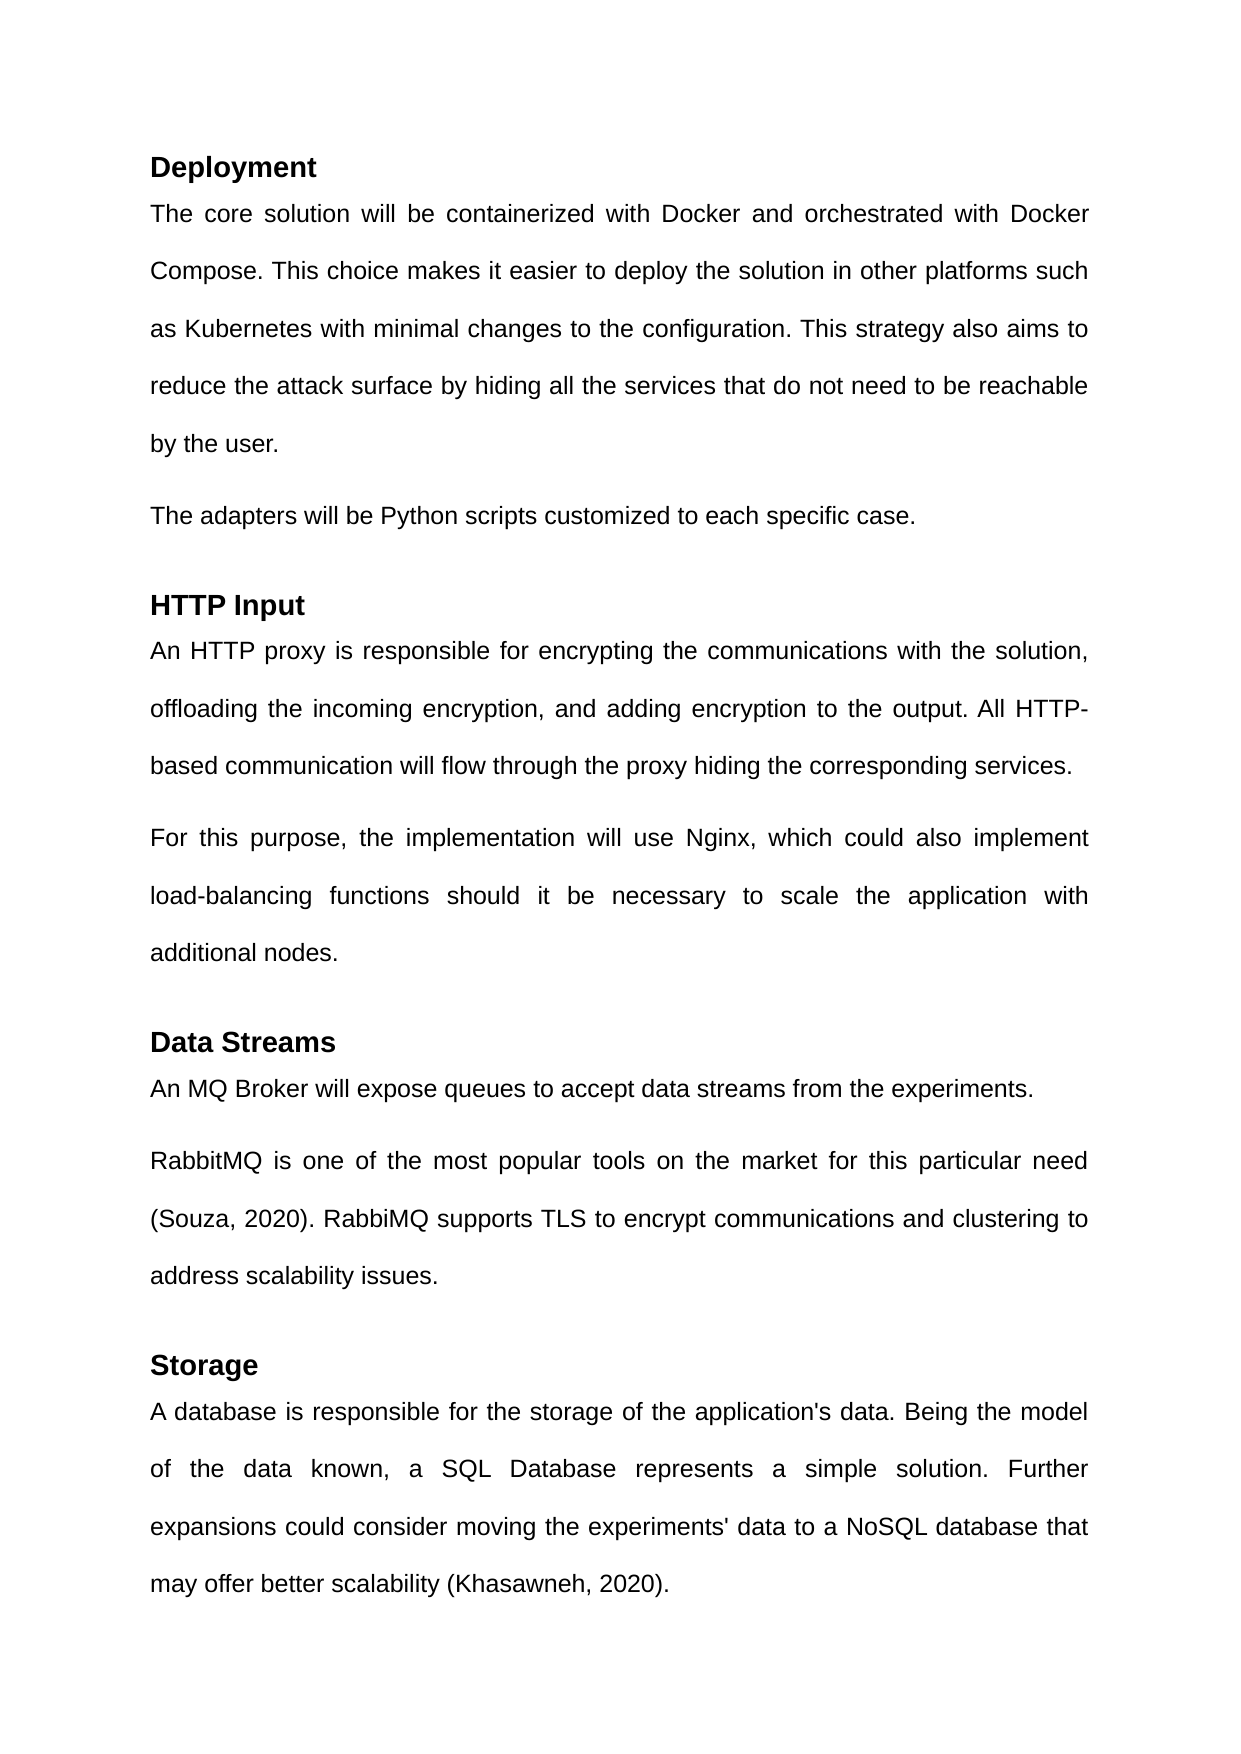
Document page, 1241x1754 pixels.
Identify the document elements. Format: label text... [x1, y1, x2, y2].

text RabbitMQ is one of the most popular tools on the market for this particular need (Souza, 2020). RabbiMQ supports TLS to encrypt communications and clustering to address scalability issues. [150, 1146, 1091, 1290]
text An MQ Broker will expose queues to accept data streams from the experiments. [150, 1074, 1091, 1103]
text The adapters will be Python scripts customized to each specific case. [150, 501, 1091, 529]
subtitle Storage [150, 1348, 1091, 1382]
subtitle Data Streams [150, 1025, 1091, 1059]
subtitle HTTP Input [150, 588, 1091, 621]
text For this purpose, the implementation will use Nginx, which could also implement load-balancing functions should it be necessary to scale the application with additional nodes. [150, 823, 1091, 967]
text A database is responsible for the storage of the application's data. Being the model of the data known, a SQL Database represents a simple solution. Further expansions could consider moving the experiments' data to a NoSQL database that may offer better scalability (Khasawneh, 2020). [150, 1397, 1091, 1598]
text An HTTP proxy is responsible for encrypting the communications with the solution, offloading the incoming encryption, and adding encryption to the output. All HTTP-based communication will flow through the proxy hiding the corresponding services. [150, 636, 1091, 780]
subtitle Deployment [150, 150, 1091, 183]
text The core solution will be containerized with Docker and orchestrated with Docker Compose. This choice makes it easier to deploy the solution in other platforms such as Kubernetes with minimal changes to the configuration. This strategy also aims to reduce the attack surface by hiding all the services that do not need to be reachable by the user. [150, 198, 1091, 457]
